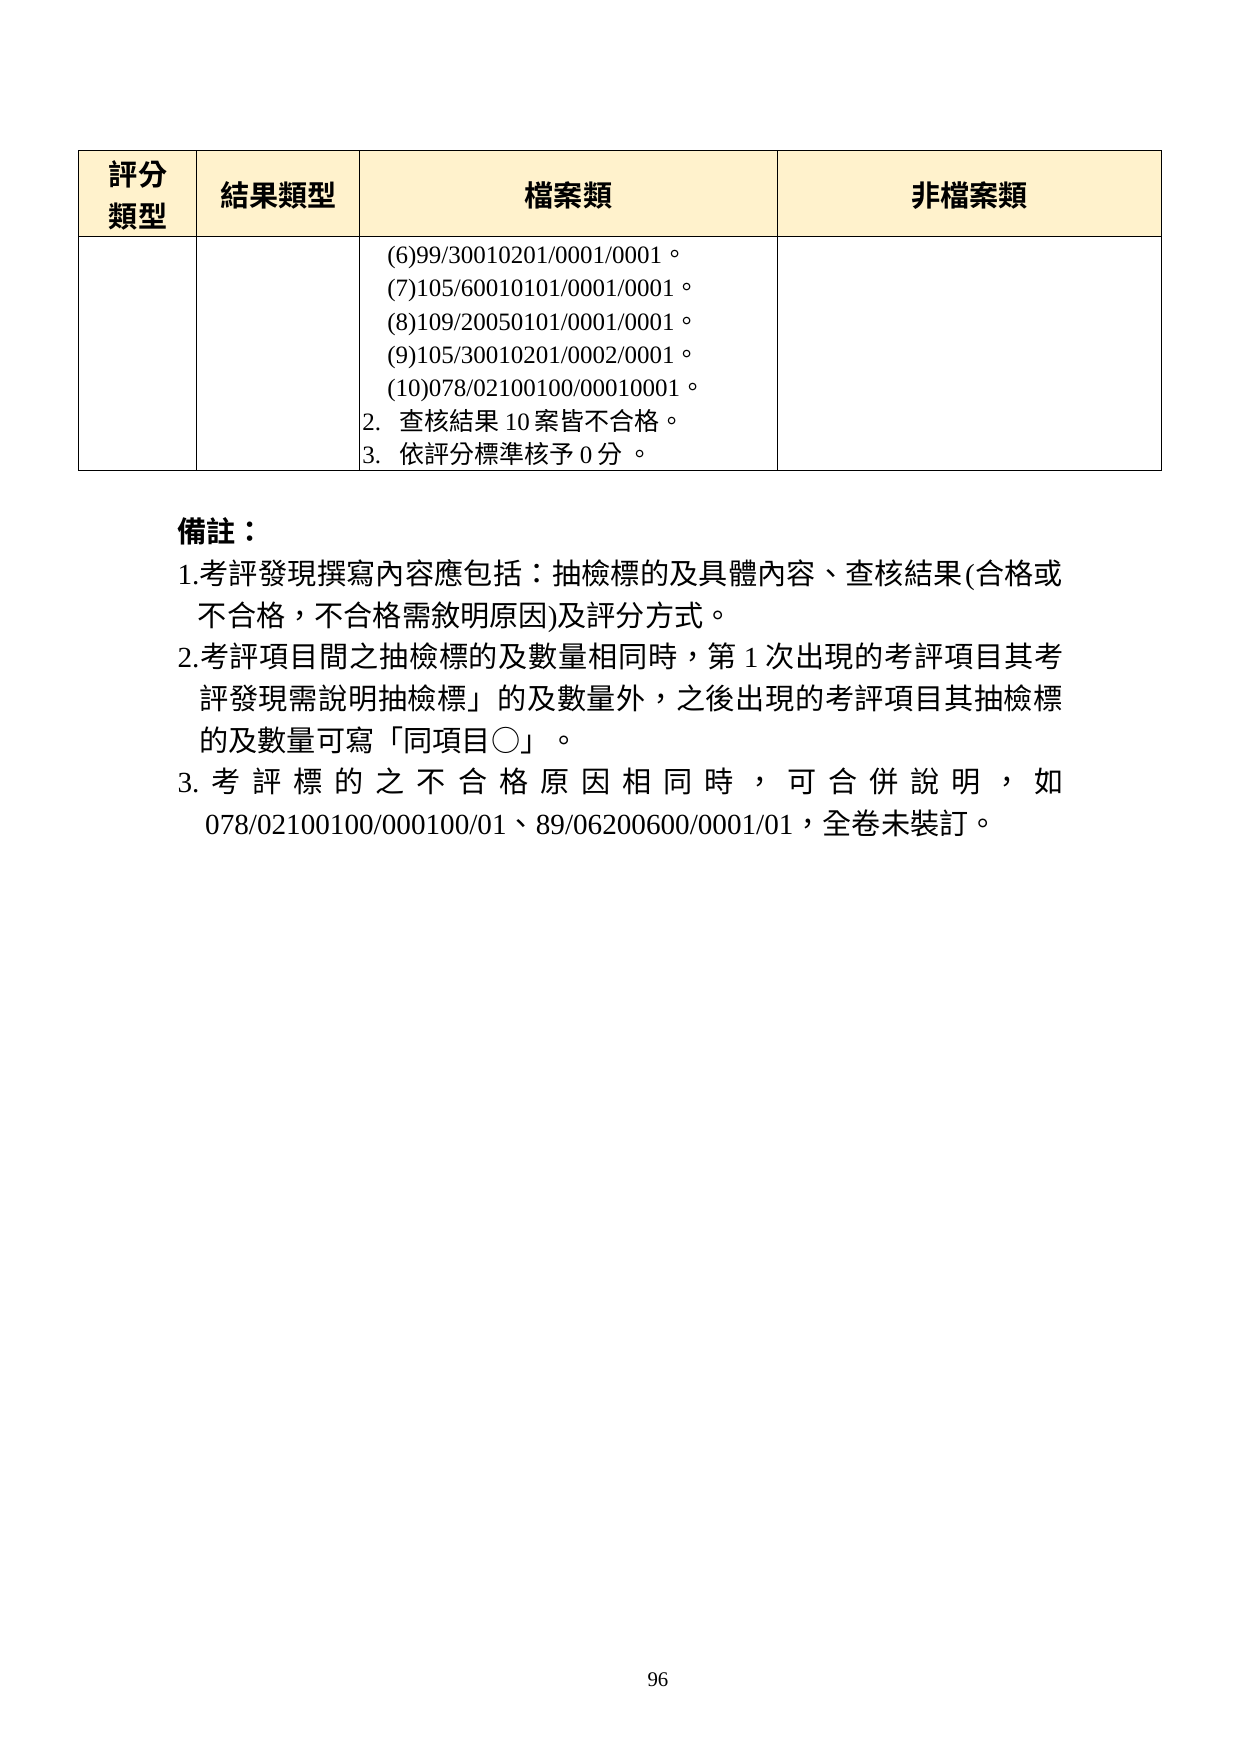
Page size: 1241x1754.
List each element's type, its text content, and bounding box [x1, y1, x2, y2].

table_cell (6)99/30010201/0001/0001。 (7)105/60010101/0001/0001。 (8)109/20050101/0001/0001。 (9)105/30010201/0002/0001。 (10)078/02100100/00010001。 查核結果10案皆不合格。 依評分標準核予0分 。 [360, 237, 777, 470]
table_header 檔案類 [360, 151, 777, 236]
table_cell [778, 237, 1161, 470]
table_header 結果類型 [197, 151, 359, 236]
table_cell [197, 237, 359, 470]
text 1.考評發現撰寫內容應包括：抽檢標的及具體內容、查核結果(合格或 [177, 551, 1063, 593]
text 3.考評標的之不合格原因相同時，可合併說明，如078/02100100/000100/01、89/06200600/0001/01，全卷未裝訂。 [177, 759, 1063, 843]
text 不合格，不合格需敘明原因)及評分方式。 [177, 593, 1063, 634]
table_header 評分 類型 [79, 151, 196, 236]
text 備註： [177, 509, 1063, 551]
table_header 非檔案類 [778, 151, 1161, 236]
text 2.考評項目間之抽檢標的及數量相同時，第1次出現的考評項目其考評發現需說明抽檢標」的及數量外，之後出現的考評項目其抽檢標的及數量可寫「同項目○」。 [177, 634, 1063, 759]
